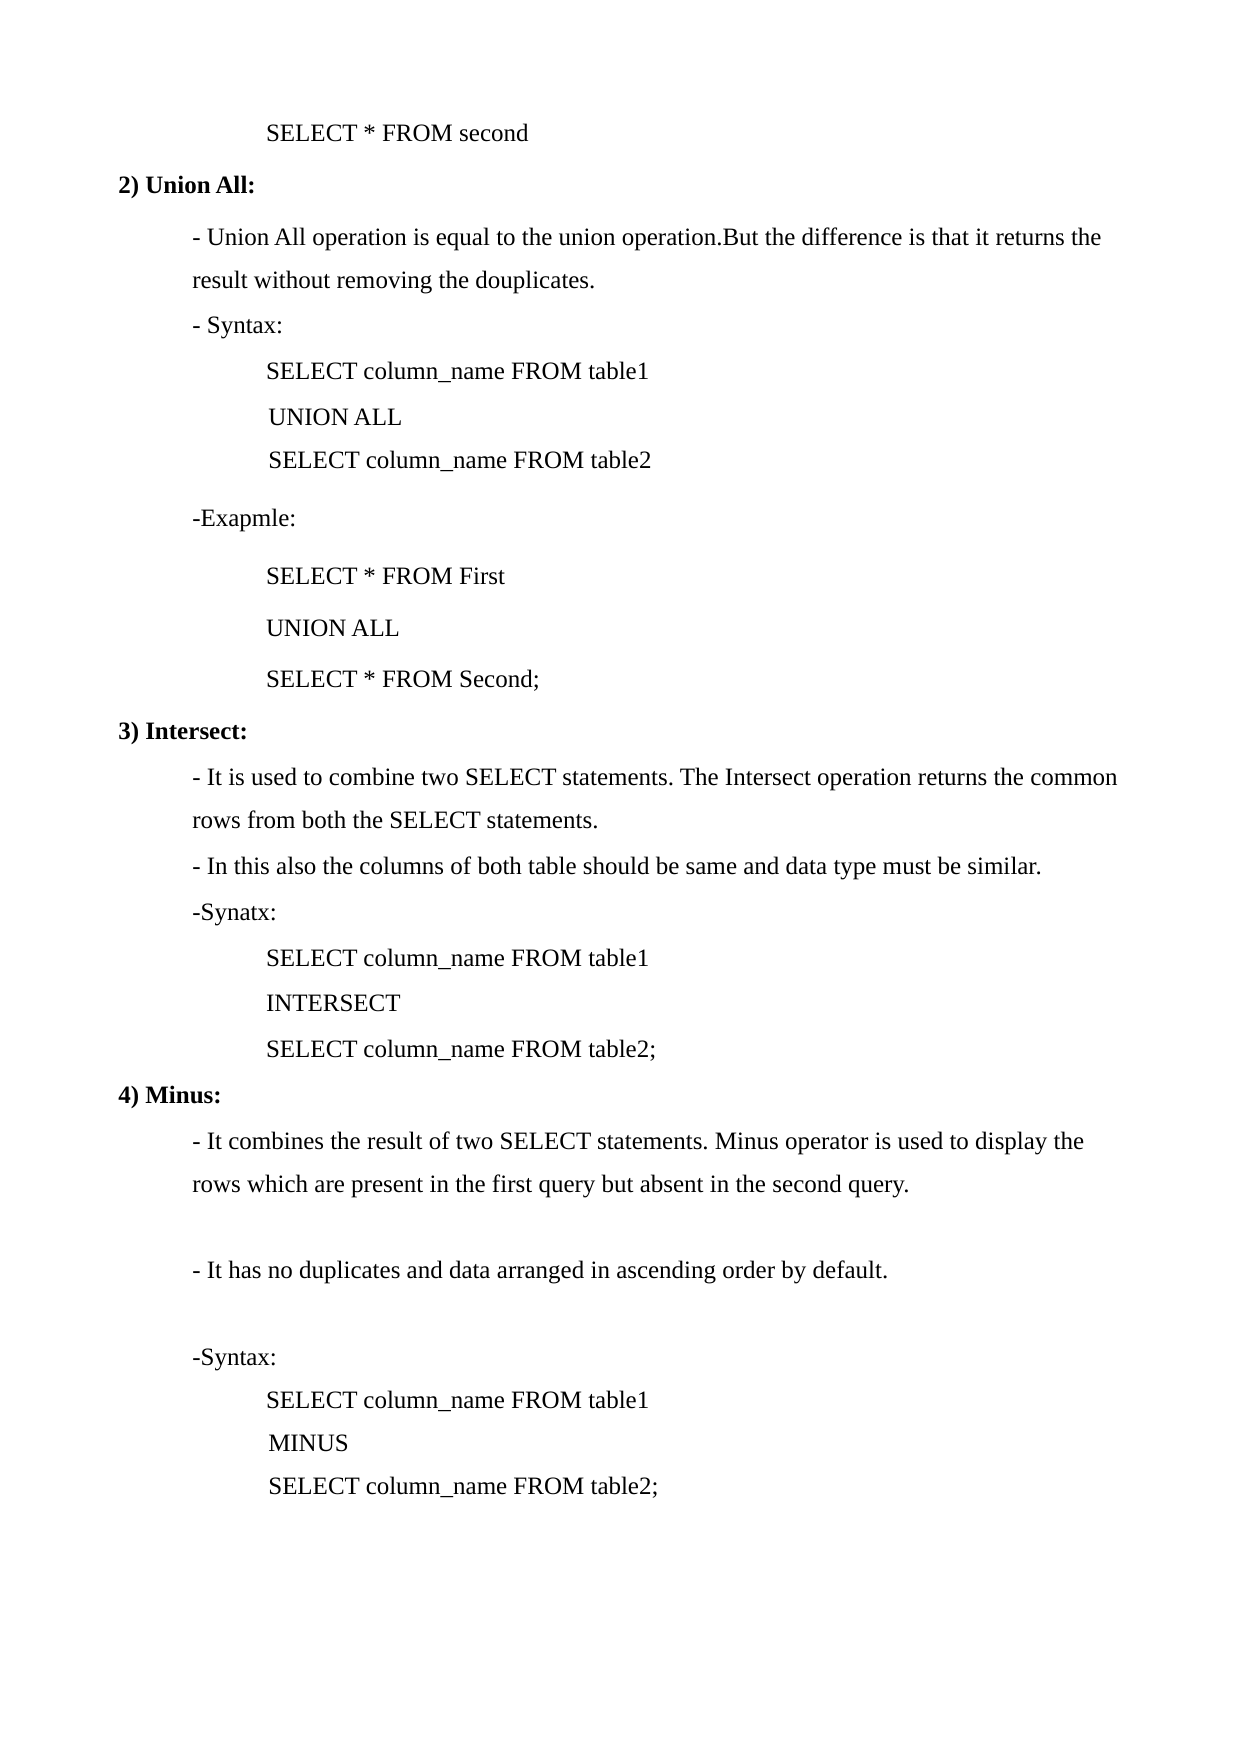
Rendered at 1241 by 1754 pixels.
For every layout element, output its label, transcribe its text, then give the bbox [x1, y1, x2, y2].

text - It is used to combine two SELECT statements. The Intersect operation returns the common rows from both the SELECT statements. [118, 762, 1122, 834]
text SELECT column_name FROM table1 [118, 356, 1122, 385]
list UNION ALL [239, 402, 1122, 431]
text - It has no duplicates and data arranged in ascending order by default. [118, 1255, 1122, 1284]
text - Syntax: [118, 311, 1122, 339]
text SELECT * FROM First [118, 561, 1122, 589]
text 2) Union All: [118, 170, 1122, 199]
text SELECT * FROM Second; [118, 664, 1122, 693]
text SELECT * FROM second [118, 118, 1122, 147]
list SELECT column_name FROM table2 [239, 445, 1122, 474]
text -Syntax: [118, 1342, 1122, 1370]
list MINUS [239, 1428, 1122, 1457]
text INTERSECT [118, 988, 1122, 1017]
text SELECT column_name FROM table1 [118, 943, 1122, 971]
text SELECT column_name FROM table1 [118, 1385, 1122, 1413]
text -Synatx: [118, 897, 1122, 926]
text - Union All operation is equal to the union operation.But the difference is that it returns the result without removing the douplicates. [118, 222, 1122, 293]
text - It combines the result of two SELECT statements. Minus operator is used to display the rows which are present in the first query but absent in the second query. [118, 1126, 1122, 1198]
text 4) Minus: [118, 1080, 1122, 1109]
text 3) Intersect: [118, 716, 1122, 745]
text UNION ALL [118, 613, 1122, 641]
list SELECT column_name FROM table2; [239, 1471, 1122, 1500]
text SELECT column_name FROM table2; [118, 1034, 1122, 1063]
text -Exapmle: [118, 503, 1122, 532]
text - In this also the columns of both table should be same and data type must be similar. [118, 851, 1122, 880]
